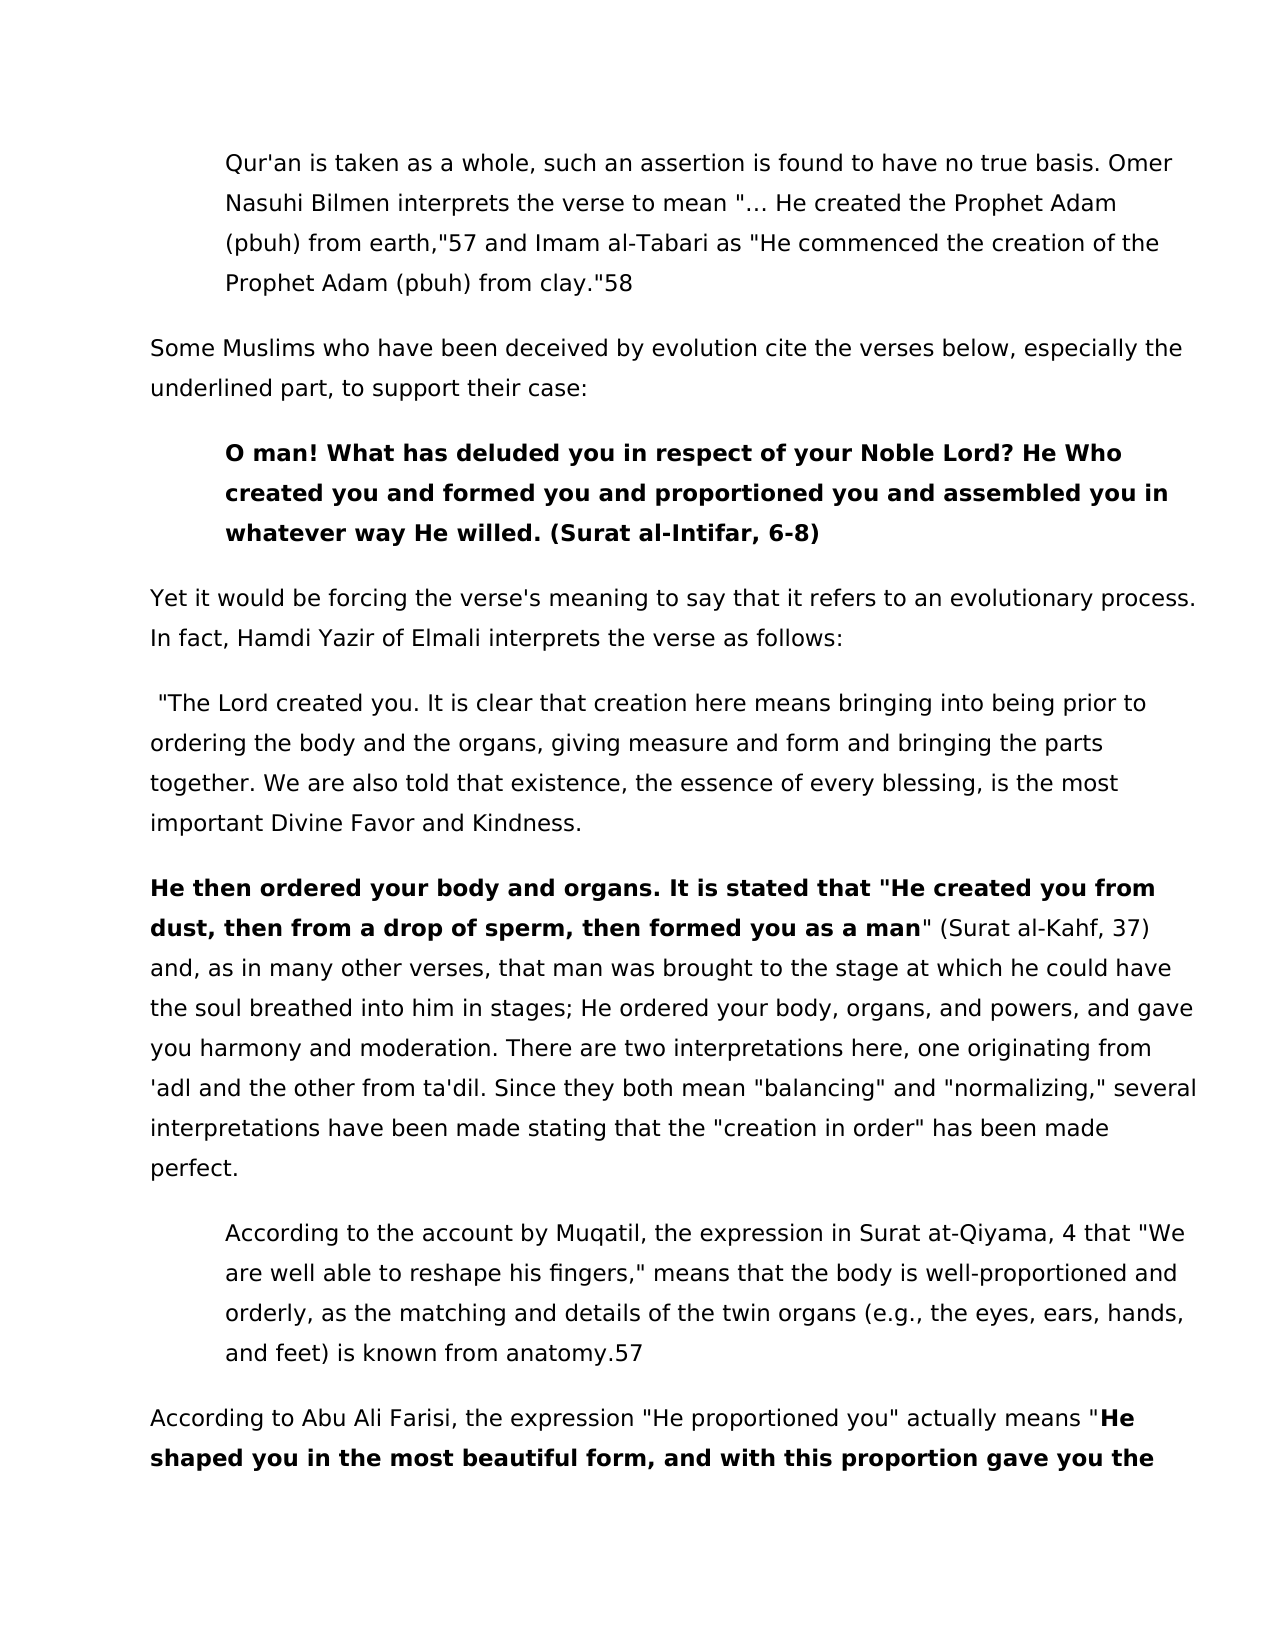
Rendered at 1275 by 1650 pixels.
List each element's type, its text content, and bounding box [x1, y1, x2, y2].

text According to the account by Muqatil, the expression in Surat at-Qiyama, 4 that "We are well able to reshape his fingers," means that the body is well-proportioned and orderly, as the matching and details of the twin organs (e.g., the eyes, ears, hands, and feet) is known from anatomy.57 [225, 1220, 1200, 1367]
text According to Abu Ali Farisi, the expression "He proportioned you" actually means "He shaped you in the most beautiful form, and with this proportion gave you the [150, 1405, 1200, 1472]
text O man! What has deluded you in respect of your Noble Lord? He Who created you and formed you and proportioned you and assembled you in whatever way He willed. (Surat al-Intifar, 6-8) [225, 440, 1200, 547]
text He then ordered your body and organs. It is stated that "He created you from dust, then from a drop of sperm, then formed you as a man" (Surat al-Kahf, 37) and, as in many other verses, that man was brought to the stage at which he could have the soul breathed into him in stages; He ordered your body, organs, and powers, and gave you harmony and moderation. There are two interpretations here, one originating from 'adl and the other from ta'dil. Since they both mean "balancing" and "normalizing," several interpretations have been made stating that the "creation in order" has been made perfect. [150, 875, 1200, 1182]
text Qur'an is taken as a whole, such an assertion is found to have no true basis. Omer Nasuhi Bilmen interprets the verse to mean "… He created the Prophet Adam (pbuh) from earth,"57 and Imam al-Tabari as "He commenced the creation of the Prophet Adam (pbuh) from clay."58 [225, 150, 1200, 297]
text Some Muslims who have been deceived by evolution cite the verses below, especially the underlined part, to support their case: [150, 335, 1200, 402]
text "The Lord created you. It is clear that creation here means bringing into being prior to ordering the body and the organs, giving measure and form and bringing the parts together. We are also told that existence, the essence of every blessing, is the most important Divine Favor and Kindness. [150, 690, 1200, 837]
text Yet it would be forcing the verse's meaning to say that it refers to an evolutionary process. In fact, Hamdi Yazir of Elmali interprets the verse as follows: [150, 585, 1200, 652]
